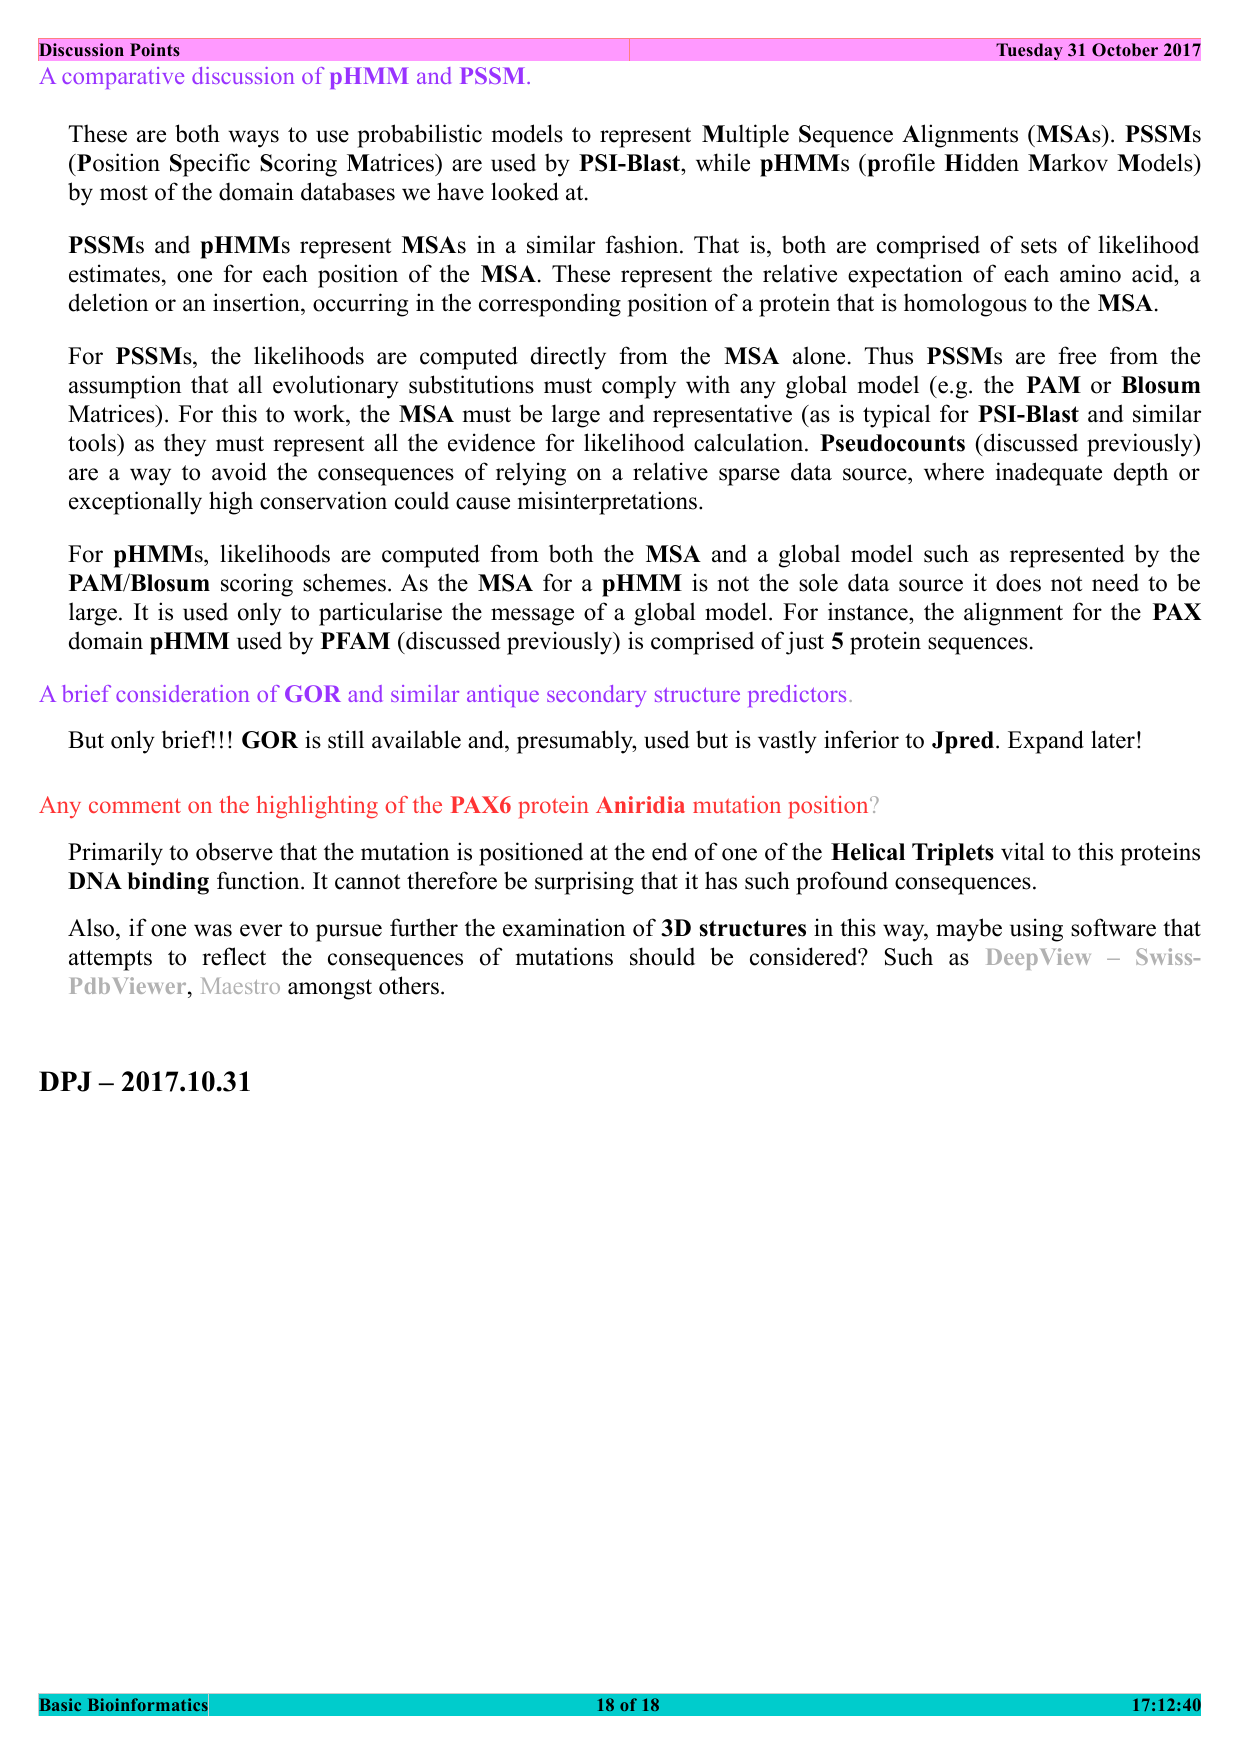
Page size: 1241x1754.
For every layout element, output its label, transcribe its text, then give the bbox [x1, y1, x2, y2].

text But only brief!!! GOR is still available and, presumably, used but is vastly inferior to Jpred. Expand later! [68, 725, 1201, 754]
text These are both ways to use probabilistic models to represent Multiple Sequence Alignments (MSAs). PSSMs (Position Specific Scoring Matrices) are used by PSI-Blast, while pHMMs (profile Hidden Markov Models) by most of the domain databases we have looked at. [68, 119, 1201, 206]
text A brief consideration of GOR and similar antique secondary structure predictors. [38, 679, 1201, 708]
text Any comment on the highlighting of the PAX6 protein Aniridia mutation position? [38, 790, 1201, 819]
text A comparative discussion of pHMM and PSSM. [38, 61, 1201, 89]
text For PSSMs, the likelihoods are computed directly from the MSA alone. Thus PSSMs are free from the assumption that all evolutionary substitutions must comply with any global model (e.g. the PAM or Blosum Matrices). For this to work, the MSA must be large and representative (as is typical for PSI-Blast and similar tools) as they must represent all the evidence for likelihood calculation. Pseudocounts (discussed previously) are a way to avoid the consequences of relying on a relative sparse data source, where inadequate depth or exceptionally high conservation could cause misinterpretations. [68, 341, 1201, 515]
text Primarily to observe that the mutation is positioned at the end of one of the Helical Triplets vital to this proteins DNA binding function. It cannot therefore be surprising that it has such profound consequences. [68, 837, 1201, 895]
text Also, if one was ever to pursue further the examination of 3D structures in this way, maybe using software that attempts to reflect the consequences of mutations should be considered? Such as DeepView – Swiss-PdbViewer, Maestro amongst others. [68, 912, 1201, 1000]
text DPJ – 2017.10.31 [38, 1064, 1201, 1098]
text PSSMs and pHMMs represent MSAs in a similar fashion. That is, both are comprised of sets of likelihood estimates, one for each position of the MSA. These represent the relative expectation of each amino acid, a deletion or an insertion, occurring in the corresponding position of a protein that is homologous to the MSA. [68, 230, 1201, 317]
text For pHMMs, likelihoods are computed from both the MSA and a global model such as represented by the PAM/Blosum scoring schemes. As the MSA for a pHMM is not the sole data source it does not need to be large. It is used only to particularise the message of a global model. For instance, the alignment for the PAX domain pHMM used by PFAM (discussed previously) is comprised of just 5 protein sequences. [68, 539, 1201, 655]
